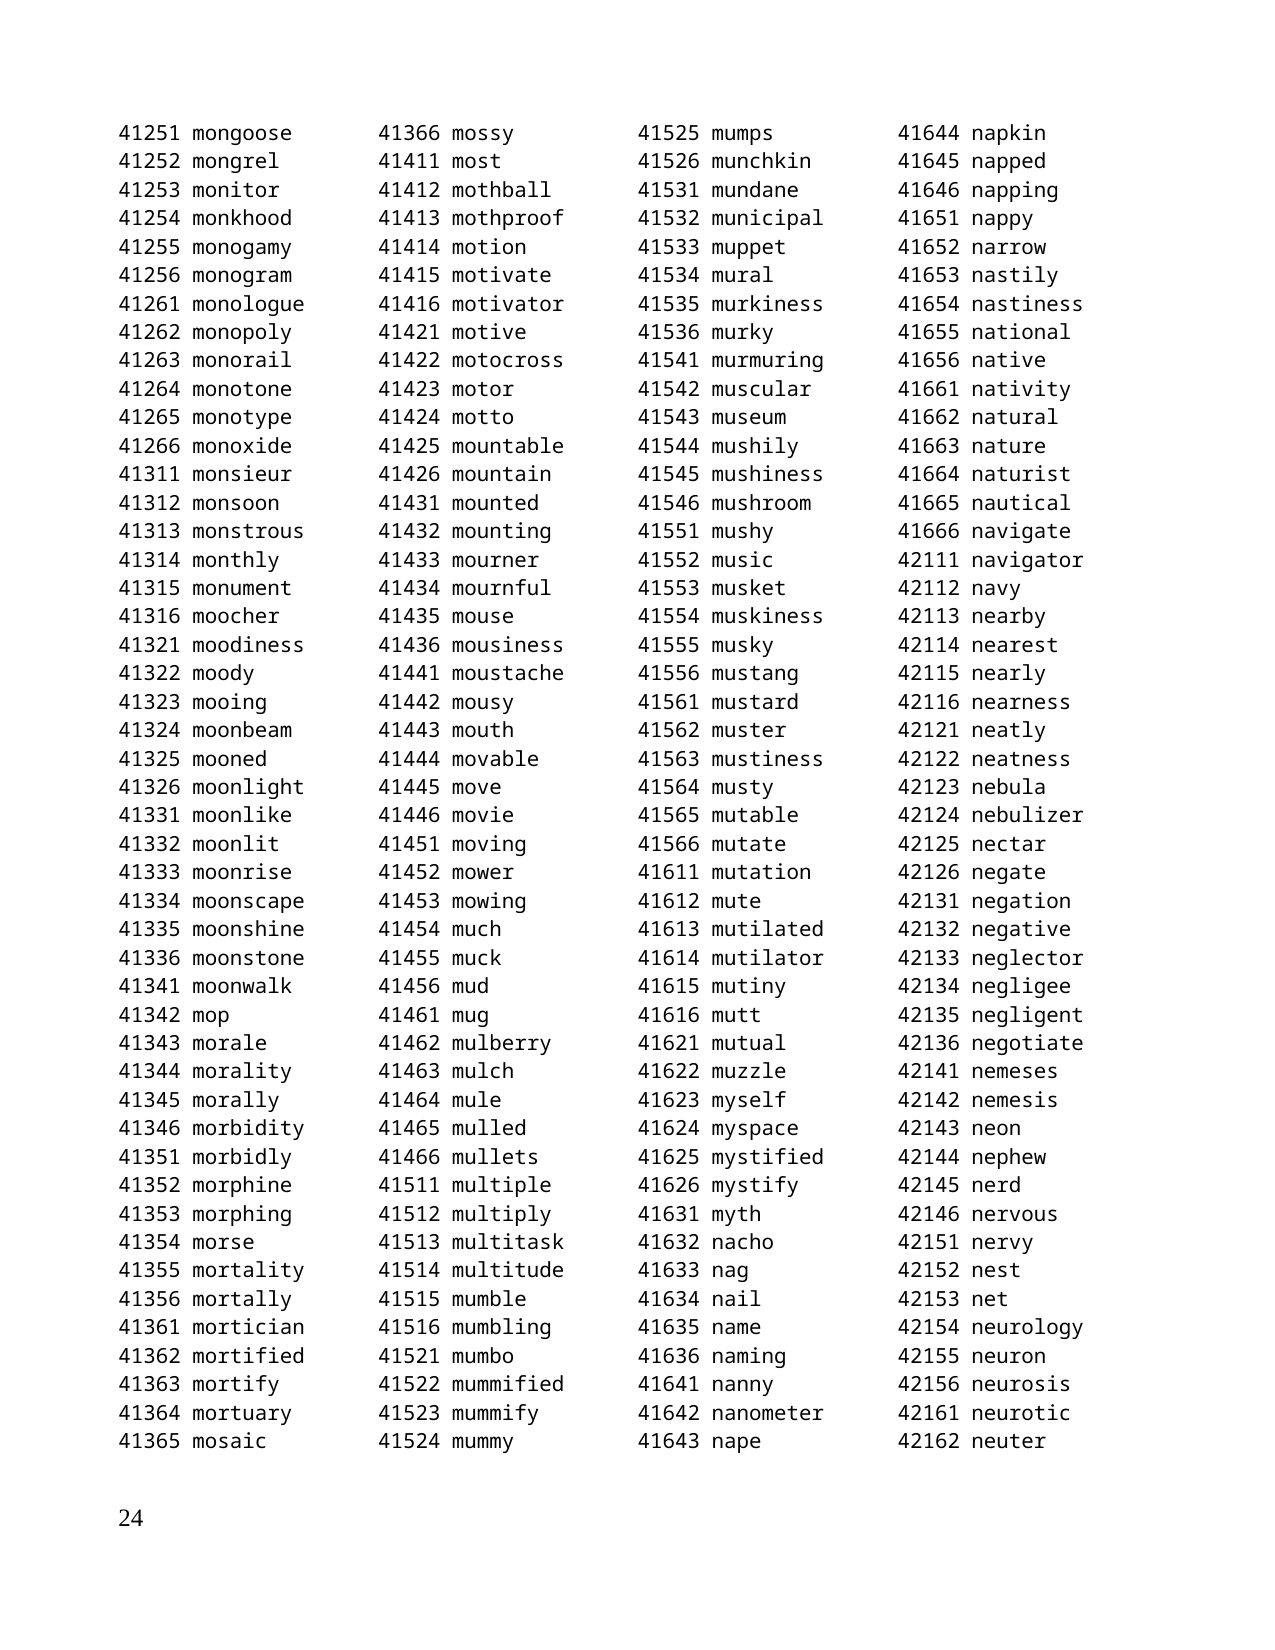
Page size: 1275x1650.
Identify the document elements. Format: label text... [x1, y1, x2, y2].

text 41321 moodiness [118, 630, 378, 658]
text 41566 mutate [637, 829, 897, 857]
text 41353 morphing [118, 1199, 378, 1227]
text 41453 mowing [378, 886, 637, 914]
text 41641 nanny [637, 1369, 897, 1398]
text 41441 moustache [378, 658, 637, 687]
text 41552 music [637, 545, 897, 573]
text 41342 mop [118, 1000, 378, 1028]
text 41514 multitude [378, 1256, 637, 1284]
text 42125 nectar [897, 829, 1157, 857]
text 41533 muppet [637, 232, 897, 260]
text 41541 murmuring [637, 346, 897, 374]
text 41421 motive [378, 317, 637, 346]
text 41362 mortified [118, 1341, 378, 1369]
text 41632 nacho [637, 1227, 897, 1256]
text 42153 net [897, 1284, 1157, 1312]
text 41451 moving [378, 829, 637, 857]
text 41364 mortuary [118, 1398, 378, 1426]
text 41542 muscular [637, 374, 897, 402]
text 41511 multiple [378, 1170, 637, 1199]
text 42154 neurology [897, 1312, 1157, 1341]
text 42146 nervous [897, 1199, 1157, 1227]
text 41442 mousy [378, 687, 637, 715]
text 41253 monitor [118, 175, 378, 203]
text 41311 monsieur [118, 459, 378, 488]
text 42135 negligent [897, 1000, 1157, 1028]
text 42114 nearest [897, 630, 1157, 658]
text 41262 monopoly [118, 317, 378, 346]
text 41334 moonscape [118, 886, 378, 914]
text 41534 mural [637, 260, 897, 289]
text 41445 move [378, 772, 637, 801]
text 41461 mug [378, 1000, 637, 1028]
text 41454 much [378, 914, 637, 943]
text 41646 napping [897, 175, 1157, 203]
text 41265 monotype [118, 402, 378, 431]
text 41633 nag [637, 1256, 897, 1284]
text 41424 motto [378, 402, 637, 431]
text 41411 most [378, 147, 637, 175]
text 41463 mulch [378, 1057, 637, 1085]
text 41263 monorail [118, 346, 378, 374]
text 41312 monsoon [118, 488, 378, 516]
text 41563 mustiness [637, 744, 897, 772]
text 41323 mooing [118, 687, 378, 715]
text 41345 morally [118, 1085, 378, 1113]
text 42113 nearby [897, 602, 1157, 630]
text 41522 mummified [378, 1369, 637, 1398]
text 42151 nervy [897, 1227, 1157, 1256]
text 42116 nearness [897, 687, 1157, 715]
text 41366 mossy [378, 118, 637, 147]
text 41355 mortality [118, 1256, 378, 1284]
text 41415 motivate [378, 260, 637, 289]
text 41436 mousiness [378, 630, 637, 658]
text 41416 motivator [378, 289, 637, 317]
text 41611 mutation [637, 857, 897, 886]
text 41656 native [897, 346, 1157, 374]
text 42112 navy [897, 573, 1157, 602]
text 41661 nativity [897, 374, 1157, 402]
text 41612 mute [637, 886, 897, 914]
text 41551 mushy [637, 516, 897, 545]
text 41254 monkhood [118, 203, 378, 232]
text 41615 mutiny [637, 971, 897, 1000]
text 41631 myth [637, 1199, 897, 1227]
text 41314 monthly [118, 545, 378, 573]
text 41341 moonwalk [118, 971, 378, 1000]
text 41344 morality [118, 1057, 378, 1085]
text 41425 mountable [378, 431, 637, 459]
text 41561 mustard [637, 687, 897, 715]
text 42162 neuter [897, 1426, 1157, 1455]
text 41543 museum [637, 402, 897, 431]
text 41343 morale [118, 1028, 378, 1057]
text 42142 nemesis [897, 1085, 1157, 1113]
text 41333 moonrise [118, 857, 378, 886]
text 41621 mutual [637, 1028, 897, 1057]
text 41625 mystified [637, 1142, 897, 1170]
text 41316 moocher [118, 602, 378, 630]
text 41414 motion [378, 232, 637, 260]
text 41515 mumble [378, 1284, 637, 1312]
text 41332 moonlit [118, 829, 378, 857]
text 41622 muzzle [637, 1057, 897, 1085]
text 41252 mongrel [118, 147, 378, 175]
text 41663 nature [897, 431, 1157, 459]
text 41361 mortician [118, 1312, 378, 1341]
text 41313 monstrous [118, 516, 378, 545]
text 41255 monogamy [118, 232, 378, 260]
text 41544 mushily [637, 431, 897, 459]
text 41553 musket [637, 573, 897, 602]
text 41331 moonlike [118, 801, 378, 829]
text 41645 napped [897, 147, 1157, 175]
text 41635 name [637, 1312, 897, 1341]
text 42155 neuron [897, 1341, 1157, 1369]
text 41532 municipal [637, 203, 897, 232]
text 41466 mullets [378, 1142, 637, 1170]
text 41432 mounting [378, 516, 637, 545]
text 41562 muster [637, 715, 897, 744]
text 41545 mushiness [637, 459, 897, 488]
text 41626 mystify [637, 1170, 897, 1199]
text 41452 mower [378, 857, 637, 886]
text 41346 morbidity [118, 1113, 378, 1142]
text 41351 morbidly [118, 1142, 378, 1170]
text 41324 moonbeam [118, 715, 378, 744]
text 42143 neon [897, 1113, 1157, 1142]
text 41444 movable [378, 744, 637, 772]
text 42124 nebulizer [897, 801, 1157, 829]
text 41455 muck [378, 943, 637, 971]
text 41526 munchkin [637, 147, 897, 175]
text 41363 mortify [118, 1369, 378, 1398]
text 41554 muskiness [637, 602, 897, 630]
text 41465 mulled [378, 1113, 637, 1142]
text 42126 negate [897, 857, 1157, 886]
text 41412 mothball [378, 175, 637, 203]
text 41523 mummify [378, 1398, 637, 1426]
text 41456 mud [378, 971, 637, 1000]
text 42115 nearly [897, 658, 1157, 687]
text 42132 negative [897, 914, 1157, 943]
text 41662 natural [897, 402, 1157, 431]
text 41464 mule [378, 1085, 637, 1113]
text 41614 mutilator [637, 943, 897, 971]
text 41431 mounted [378, 488, 637, 516]
text 42121 neatly [897, 715, 1157, 744]
text 41643 nape [637, 1426, 897, 1455]
text 42161 neurotic [897, 1398, 1157, 1426]
text 41653 nastily [897, 260, 1157, 289]
text 41525 mumps [637, 118, 897, 147]
text 41446 movie [378, 801, 637, 829]
text 41655 national [897, 317, 1157, 346]
text 41636 naming [637, 1341, 897, 1369]
text 42134 negligee [897, 971, 1157, 1000]
text 41654 nastiness [897, 289, 1157, 317]
text 41616 mutt [637, 1000, 897, 1028]
text 42133 neglector [897, 943, 1157, 971]
text 41524 mummy [378, 1426, 637, 1455]
text 41462 mulberry [378, 1028, 637, 1057]
text 41565 mutable [637, 801, 897, 829]
text 41435 mouse [378, 602, 637, 630]
text 41666 navigate [897, 516, 1157, 545]
text 42152 nest [897, 1256, 1157, 1284]
text 41664 naturist [897, 459, 1157, 488]
text 41535 murkiness [637, 289, 897, 317]
text 41356 mortally [118, 1284, 378, 1312]
text 41556 mustang [637, 658, 897, 687]
text 42111 navigator [897, 545, 1157, 573]
text 42122 neatness [897, 744, 1157, 772]
text 41634 nail [637, 1284, 897, 1312]
text 41642 nanometer [637, 1398, 897, 1426]
text 42136 negotiate [897, 1028, 1157, 1057]
text 41516 mumbling [378, 1312, 637, 1341]
text 41434 mournful [378, 573, 637, 602]
text 41266 monoxide [118, 431, 378, 459]
text 42144 nephew [897, 1142, 1157, 1170]
text 41413 mothproof [378, 203, 637, 232]
text 41325 mooned [118, 744, 378, 772]
text 42131 negation [897, 886, 1157, 914]
text 41322 moody [118, 658, 378, 687]
text 41251 mongoose [118, 118, 378, 147]
text 41336 moonstone [118, 943, 378, 971]
text 41261 monologue [118, 289, 378, 317]
text 42145 nerd [897, 1170, 1157, 1199]
text 41365 mosaic [118, 1426, 378, 1455]
text 41264 monotone [118, 374, 378, 402]
text 41433 mourner [378, 545, 637, 573]
text 41352 morphine [118, 1170, 378, 1199]
text 41521 mumbo [378, 1341, 637, 1369]
text 42156 neurosis [897, 1369, 1157, 1398]
text 41651 nappy [897, 203, 1157, 232]
text 41613 mutilated [637, 914, 897, 943]
text 41256 monogram [118, 260, 378, 289]
text 41422 motocross [378, 346, 637, 374]
text 41512 multiply [378, 1199, 637, 1227]
text 41443 mouth [378, 715, 637, 744]
text 42141 nemeses [897, 1057, 1157, 1085]
text 41644 napkin [897, 118, 1157, 147]
text 41623 myself [637, 1085, 897, 1113]
text 41354 morse [118, 1227, 378, 1256]
text 41546 mushroom [637, 488, 897, 516]
text 41531 mundane [637, 175, 897, 203]
text 41652 narrow [897, 232, 1157, 260]
text 41426 mountain [378, 459, 637, 488]
text 41624 myspace [637, 1113, 897, 1142]
text 41564 musty [637, 772, 897, 801]
text 41335 moonshine [118, 914, 378, 943]
text 41665 nautical [897, 488, 1157, 516]
text 41536 murky [637, 317, 897, 346]
text 41513 multitask [378, 1227, 637, 1256]
text 41423 motor [378, 374, 637, 402]
text 41326 moonlight [118, 772, 378, 801]
text 41315 monument [118, 573, 378, 602]
text 42123 nebula [897, 772, 1157, 801]
text 41555 musky [637, 630, 897, 658]
